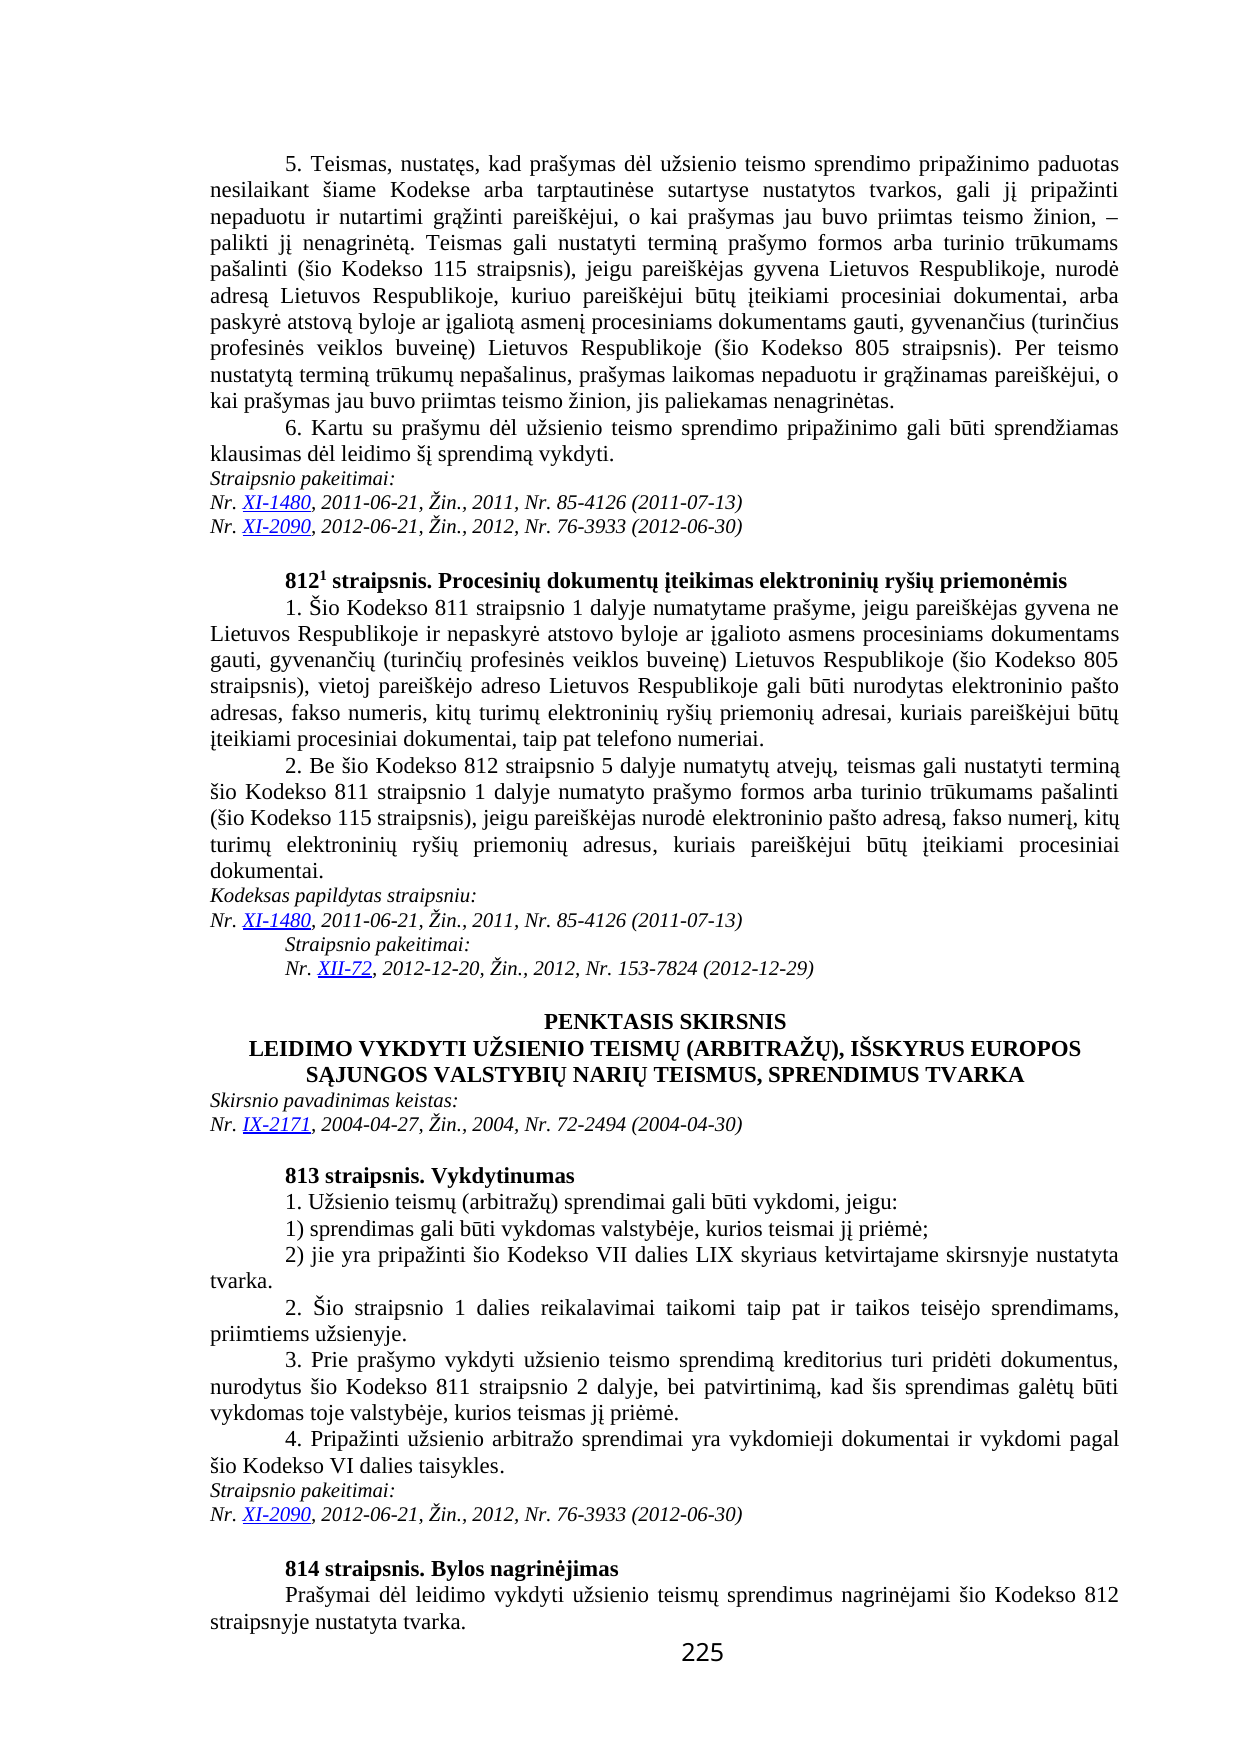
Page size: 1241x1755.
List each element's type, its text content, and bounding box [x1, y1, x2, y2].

text Skirsnio pavadinimas keistas: [210, 1087, 1120, 1112]
text 3. Prie prašymo vykdyti užsienio teismo sprendimą kreditorius turi pridėti dokumentus, nurodytus šio Kodekso 811 straipsnio 2 dalyje, bei patvirtinimą, kad šis sprendimas galėtų būti vykdomas toje valstybėje, kurios teismas jį priėmė. [210, 1346, 1120, 1426]
text LEIDIMO VYKDYTI UŽSIENIO TEISMŲ (ARBITRAŽŲ), IŠSKYRUS EUROPOS SĄJUNGOS VALSTYBIŲ NARIŲ TEISMUS, SPRENDIMUS TVARKA [210, 1035, 1120, 1087]
text Nr. XI-2090, 2012-06-21, Žin., 2012, Nr. 76-3933 (2012-06-30) [210, 514, 1120, 538]
text 1. Šio Kodekso 811 straipsnio 1 dalyje numatytame prašyme, jeigu pareiškėjas gyvena ne Lietuvos Respublikoje ir nepaskyrė atstovo byloje ar įgalioto asmens procesiniams dokumentams gauti, gyvenančių (turinčių profesinės veiklos buveinę) Lietuvos Respublikoje (šio Kodekso 805 straipsnis), vietoj pareiškėjo adreso Lietuvos Respublikoje gali būti nurodytas elektroninio pašto adresas, fakso numeris, kitų turimų elektroninių ryšių priemonių adresai, kuriais pareiškėjui būtų įteikiami procesiniai dokumentai, taip pat telefono numeriai. [210, 593, 1120, 752]
text 2) jie yra pripažinti šio Kodekso VII dalies LIX skyriaus ketvirtajame skirsnyje nustatyta tvarka. [210, 1241, 1120, 1294]
text Nr. XI-1480, 2011-06-21, Žin., 2011, Nr. 85-4126 (2011-07-13) [210, 907, 1120, 932]
text 2. Be šio Kodekso 812 straipsnio 5 dalyje numatytų atvejų, teismas gali nustatyti terminą šio Kodekso 811 straipsnio 1 dalyje numatyto prašymo formos arba turinio trūkumams pašalinti (šio Kodekso 115 straipsnis), jeigu pareiškėjas nurodė elektroninio pašto adresą, fakso numerį, kitų turimų elektroninių ryšių priemonių adresus, kuriais pareiškėjui būtų įteikiami procesiniai dokumentai. [210, 752, 1120, 883]
text 1) sprendimas gali būti vykdomas valstybėje, kurios teismai jį priėmė; [210, 1215, 1120, 1241]
text 814 straipsnis. Bylos nagrinėjimas [210, 1555, 1120, 1581]
text 2. Šio straipsnio 1 dalies reikalavimai taikomi taip pat ir taikos teisėjo sprendimams, priimtiems užsienyje. [210, 1294, 1120, 1346]
text Straipsnio pakeitimai: [210, 1478, 1120, 1502]
text Prašymai dėl leidimo vykdyti užsienio teismų sprendimus nagrinėjami šio Kodekso 812 straipsnyje nustatyta tvarka. [210, 1581, 1120, 1634]
text 1. Užsienio teismų (arbitražų) sprendimai gali būti vykdomi, jeigu: [210, 1188, 1120, 1215]
text Nr. IX-2171, 2004-04-27, Žin., 2004, Nr. 72-2494 (2004-04-30) [210, 1112, 1120, 1136]
text 813 straipsnis. Vykdytinumas [210, 1162, 1120, 1188]
text Nr. XII-72, 2012-12-20, Žin., 2012, Nr. 153-7824 (2012-12-29) [210, 956, 1120, 980]
text Kodeksas papildytas straipsniu: [210, 883, 1120, 907]
text 5. Teismas, nustatęs, kad prašymas dėl užsienio teismo sprendimo pripažinimo paduotas nesilaikant šiame Kodekse arba tarptautinėse sutartyse nustatytos tvarkos, gali jį pripažinti nepaduotu ir nutartimi grąžinti pareiškėjui, o kai prašymas jau buvo priimtas teismo žinion, – palikti jį nenagrinėtą. Teismas gali nustatyti terminą prašymo formos arba turinio trūkumams pašalinti (šio Kodekso 115 straipsnis), jeigu pareiškėjas gyvena Lietuvos Respublikoje, nurodė adresą Lietuvos Respublikoje, kuriuo pareiškėjui būtų įteikiami procesiniai dokumentai, arba paskyrė atstovą byloje ar įgaliotą asmenį procesiniams dokumentams gauti, gyvenančius (turinčius profesinės veiklos buveinę) Lietuvos Respublikoje (šio Kodekso 805 straipsnis). Per teismo nustatytą terminą trūkumų nepašalinus, prašymas laikomas nepaduotu ir grąžinamas pareiškėjui, o kai prašymas jau buvo priimtas teismo žinion, jis paliekamas nenagrinėtas. [210, 150, 1120, 413]
text 8121 straipsnis. Procesinių dokumentų įteikimas elektroninių ryšių priemonėmis [285, 567, 1120, 593]
text Straipsnio pakeitimai: [210, 466, 1120, 490]
text PENKTASIS SKIRSNIS [210, 1008, 1120, 1035]
text 4. Pripažinti užsienio arbitražo sprendimai yra vykdomieji dokumentai ir vykdomi pagal šio Kodekso VI dalies taisykles. [210, 1426, 1120, 1478]
text Nr. XI-1480, 2011-06-21, Žin., 2011, Nr. 85-4126 (2011-07-13) [210, 490, 1120, 514]
text Straipsnio pakeitimai: [210, 932, 1120, 956]
text Nr. XI-2090, 2012-06-21, Žin., 2012, Nr. 76-3933 (2012-06-30) [210, 1502, 1120, 1526]
text 6. Kartu su prašymu dėl užsienio teismo sprendimo pripažinimo gali būti sprendžiamas klausimas dėl leidimo šį sprendimą vykdyti. [210, 413, 1120, 466]
